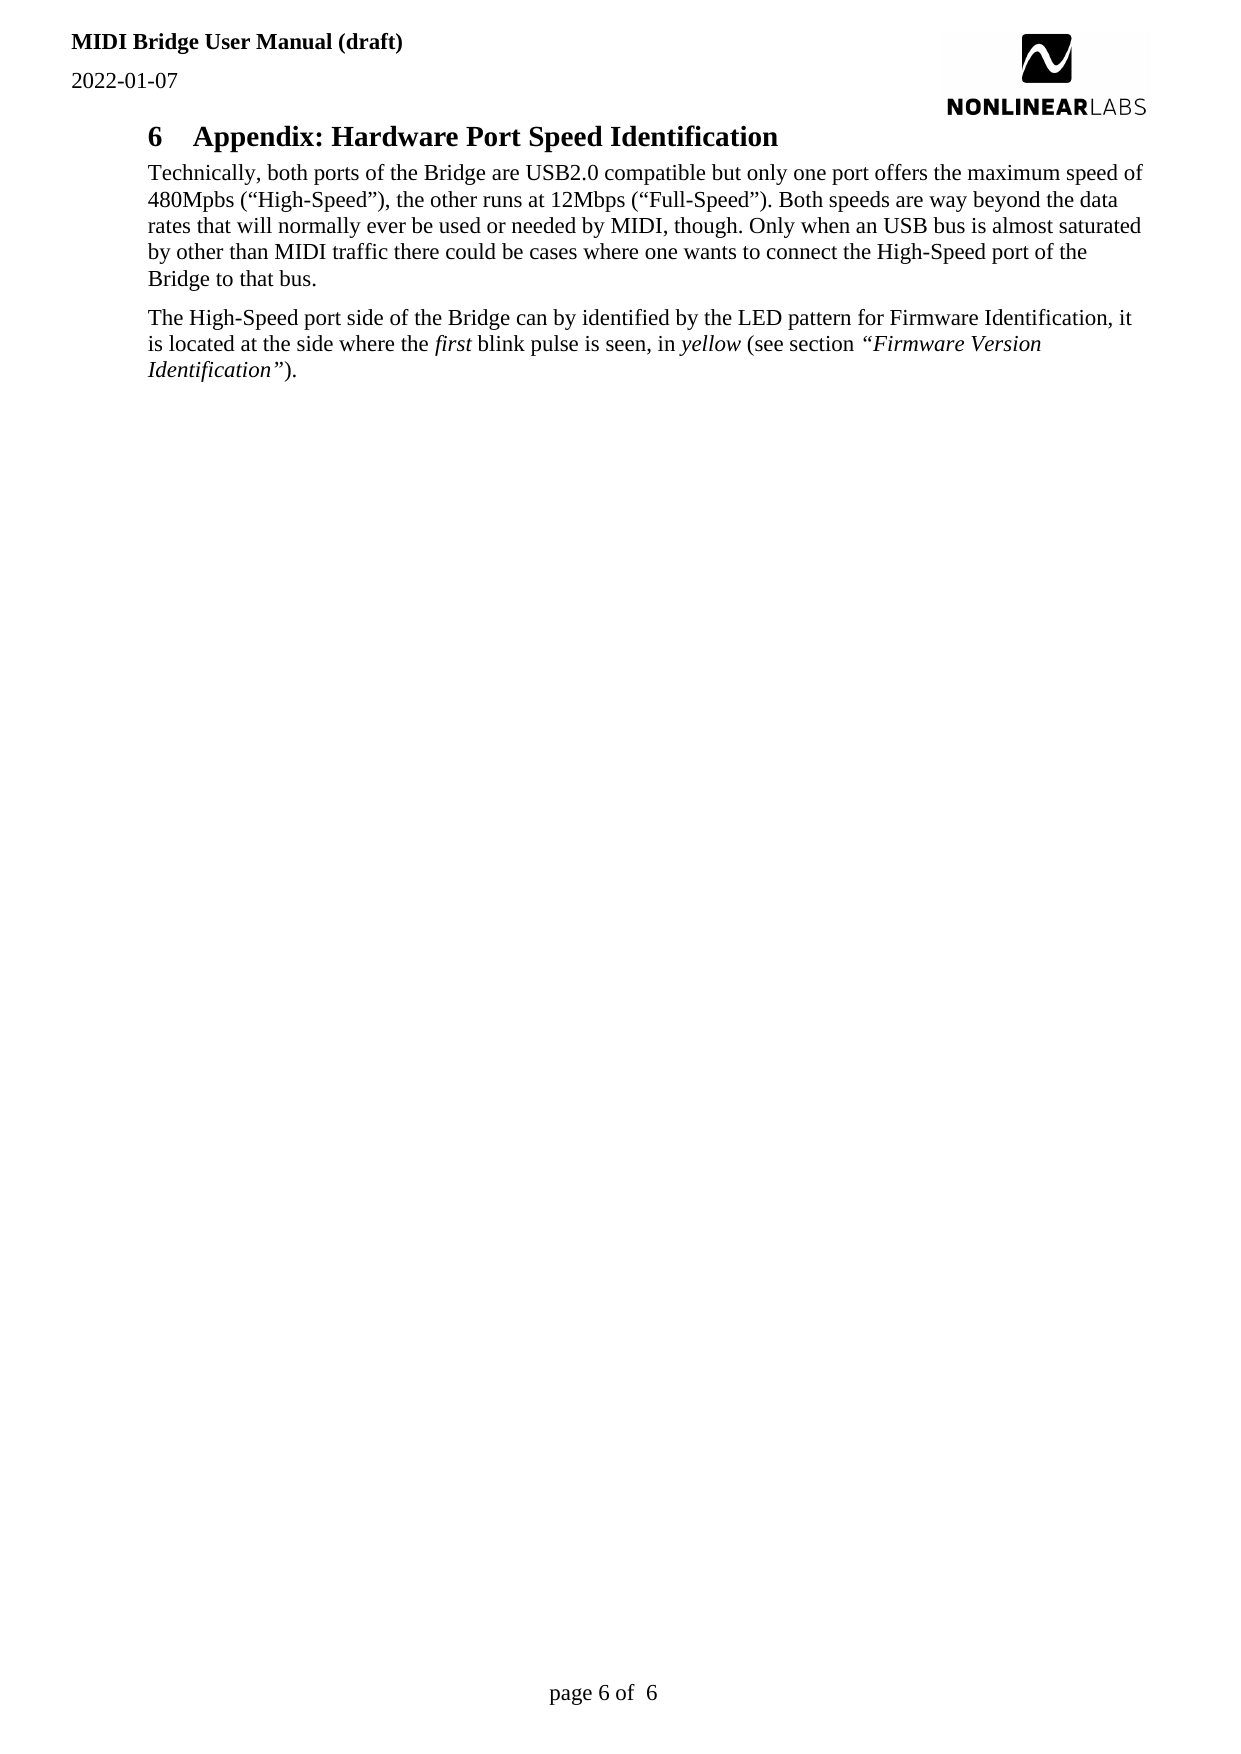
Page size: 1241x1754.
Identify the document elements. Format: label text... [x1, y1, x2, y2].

picture [940, 31, 1150, 118]
subtitle Appendix: Hardware Port Speed Identification [148, 119, 1152, 153]
text Technically, both ports of the Bridge are USB2.0 compatible but only one port offers the maximum speed of 480Mpbs (“High-Speed”), the other runs at 12Mbps (“Full-Speed”). Both speeds are way beyond the data rates that will normally ever be used or needed by MIDI, though. Only when an USB bus is almost saturated by other than MIDI traffic there could be cases where one wants to connect the High-Speed port of the Bridge to that bus. [148, 159, 1152, 291]
text The High-Speed port side of the Bridge can by identified by the LED pattern for Firmware Identification, it is located at the side where the first blink pulse is seen, in yellow (see section “Firmware Version Identification”). [148, 303, 1152, 383]
